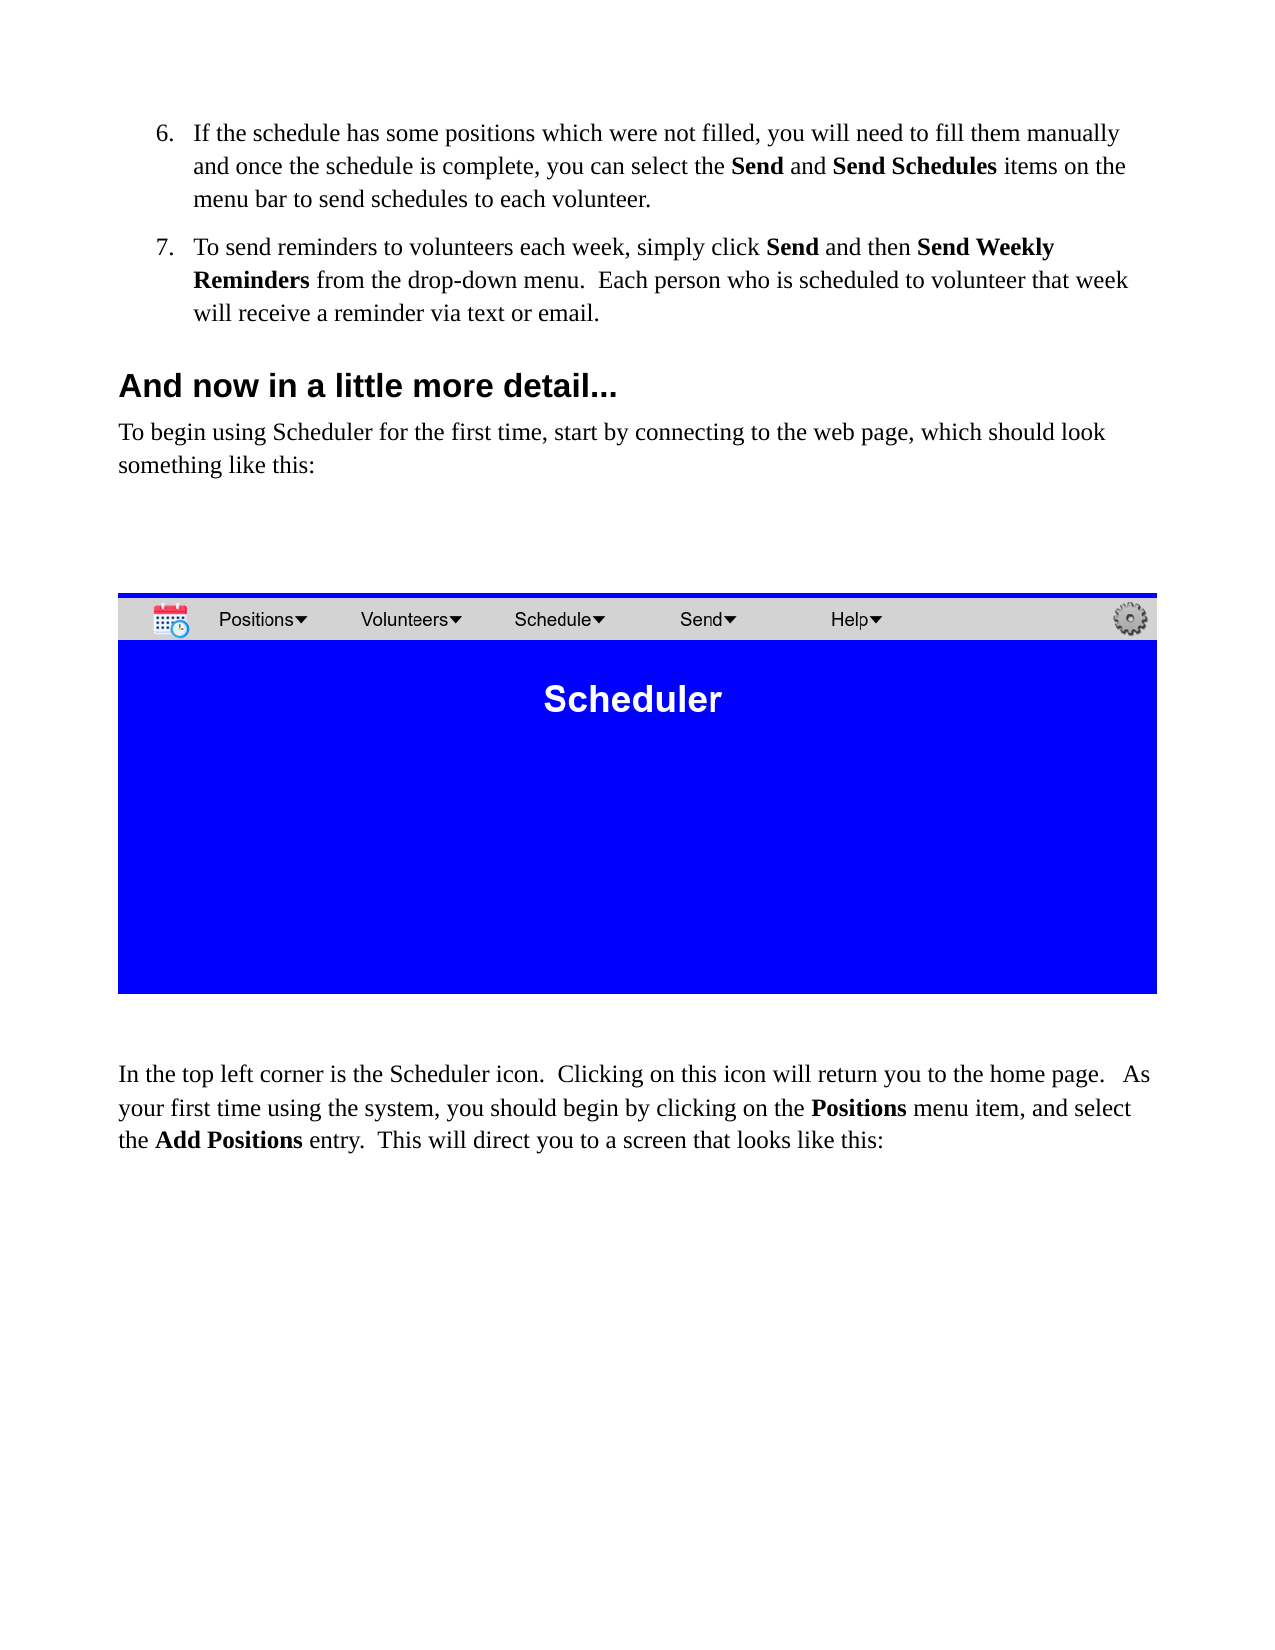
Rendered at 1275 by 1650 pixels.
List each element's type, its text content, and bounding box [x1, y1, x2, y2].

list If the schedule has some positions which were not filled, you will need to fill them manually and once the schedule is complete, you can select the Send and Send Schedules items on the menu bar to send schedules to each volunteer. [156, 118, 1157, 213]
text In the top left corner is the Scheduler icon. Clicking on this icon will return you to the home page. As your first time using the system, you should begin by clicking on the Positions menu item, and select the Add Positions entry. This will direct you to a screen that looks like this: [118, 1059, 1157, 1154]
list To send reminders to volunteers each week, simply click Send and then Send Weekly Reminders from the drop-down menu. Each person who is scheduled to volunteer that week will receive a reminder via text or email. [156, 232, 1157, 327]
picture [118, 593, 1157, 994]
subtitle And now in a little more detail... [118, 366, 1157, 405]
text To begin using Scheduler for the first time, start by connecting to the web page, which should look something like this: [118, 417, 1157, 479]
